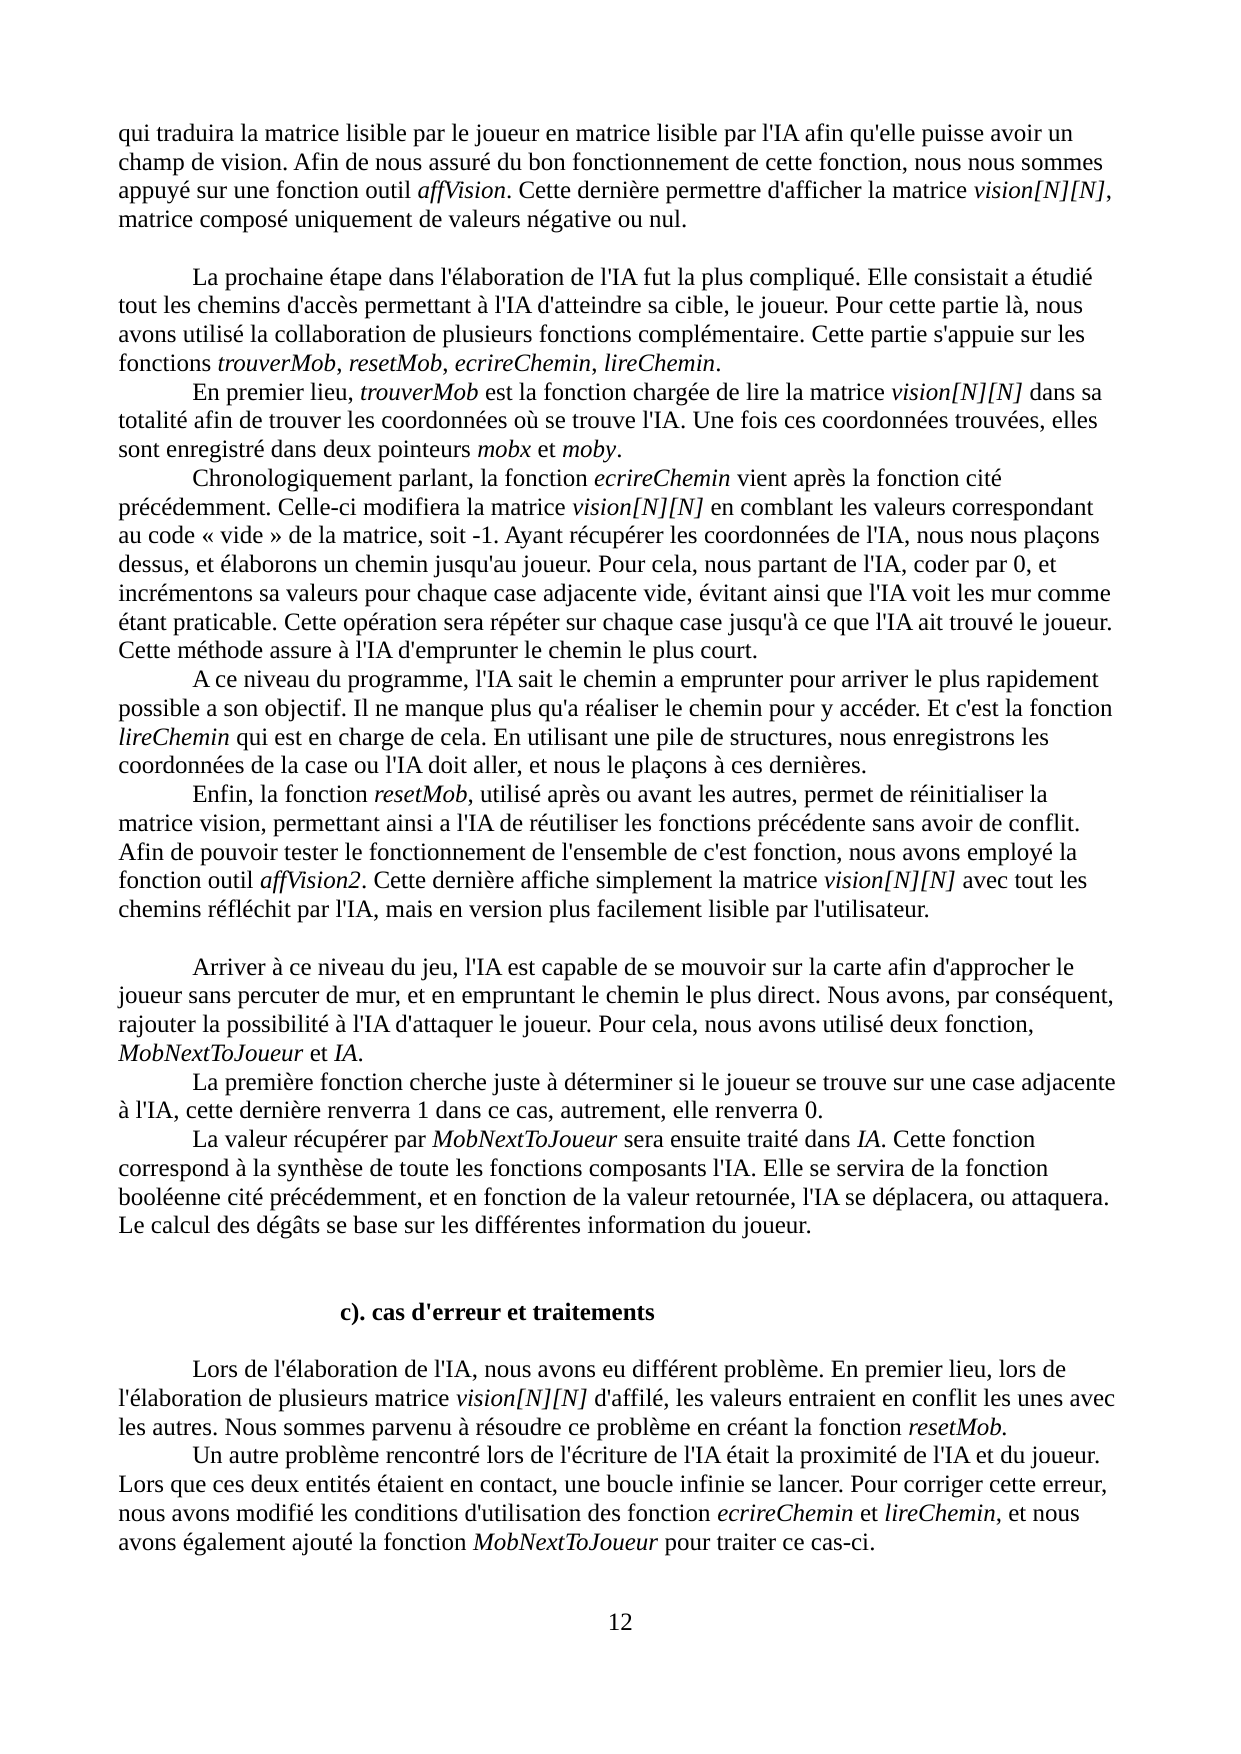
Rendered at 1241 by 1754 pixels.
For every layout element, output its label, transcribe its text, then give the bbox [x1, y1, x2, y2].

text Un autre problème rencontré lors de l'écriture de l'IA était la proximité de l'IA et du joueur. Lors que ces deux entités étaient en contact, une boucle infinie se lancer. Pour corriger cette erreur, nous avons modifié les conditions d'utilisation des fonction ecrireChemin et lireChemin, et nous avons également ajouté la fonction MobNextToJoueur pour traiter ce cas-ci. [118, 1441, 1122, 1556]
text c). cas d'erreur et traitements [118, 1297, 1122, 1326]
text Lors de l'élaboration de l'IA, nous avons eu différent problème. En premier lieu, lors de l'élaboration de plusieurs matrice vision[N][N] d'affilé, les valeurs entraient en conflit les unes avec les autres. Nous sommes parvenu à résoudre ce problème en créant la fonction resetMob. [118, 1354, 1122, 1441]
text Arriver à ce niveau du jeu, l'IA est capable de se mouvoir sur la carte afin d'approcher le joueur sans percuter de mur, et en empruntant le chemin le plus direct. Nous avons, par conséquent, rajouter la possibilité à l'IA d'attaquer le joueur. Pour cela, nous avons utilisé deux fonction, MobNextToJoueur et IA. La première fonction cherche juste à déterminer si le joueur se trouve sur une case adjacente à l'IA, cette dernière renverra 1 dans ce cas, autrement, elle renverra 0. La valeur récupérer par MobNextToJoueur sera ensuite traité dans IA. Cette fonction correspond à la synthèse de toute les fonctions composants l'IA. Elle se servira de la fonction booléenne cité précédemment, et en fonction de la valeur retournée, l'IA se déplacera, ou attaquera. Le calcul des dégâts se base sur les différentes information du joueur. [118, 952, 1122, 1239]
text qui traduira la matrice lisible par le joueur en matrice lisible par l'IA afin qu'elle puisse avoir un champ de vision. Afin de nous assuré du bon fonctionnement de cette fonction, nous nous sommes appuyé sur une fonction outil affVision. Cette dernière permettre d'afficher la matrice vision[N][N], matrice composé uniquement de valeurs négative ou nul. [118, 118, 1122, 233]
text La prochaine étape dans l'élaboration de l'IA fut la plus compliqué. Elle consistait a étudié tout les chemins d'accès permettant à l'IA d'atteindre sa cible, le joueur. Pour cette partie là, nous avons utilisé la collaboration de plusieurs fonctions complémentaire. Cette partie s'appuie sur les fonctions trouverMob, resetMob, ecrireChemin, lireChemin. En premier lieu, trouverMob est la fonction chargée de lire la matrice vision[N][N] dans sa totalité afin de trouver les coordonnées où se trouve l'IA. Une fois ces coordonnées trouvées, elles sont enregistré dans deux pointeurs mobx et moby. Chronologiquement parlant, la fonction ecrireChemin vient après la fonction cité précédemment. Celle-ci modifiera la matrice vision[N][N] en comblant les valeurs correspondant au code « vide » de la matrice, soit -1. Ayant récupérer les coordonnées de l'IA, nous nous plaçons dessus, et élaborons un chemin jusqu'au joueur. Pour cela, nous partant de l'IA, coder par 0, et incrémentons sa valeurs pour chaque case adjacente vide, évitant ainsi que l'IA voit les mur comme étant praticable. Cette opération sera répéter sur chaque case jusqu'à ce que l'IA ait trouvé le joueur. Cette méthode assure à l'IA d'emprunter le chemin le plus court. A ce niveau du programme, l'IA sait le chemin a emprunter pour arriver le plus rapidement possible a son objectif. Il ne manque plus qu'a réaliser le chemin pour y accéder. Et c'est la fonction lireChemin qui est en charge de cela. En utilisant une pile de structures, nous enregistrons les coordonnées de la case ou l'IA doit aller, et nous le plaçons à ces dernières. Enfin, la fonction resetMob, utilisé après ou avant les autres, permet de réinitialiser la matrice vision, permettant ainsi a l'IA de réutiliser les fonctions précédente sans avoir de conflit. Afin de pouvoir tester le fonctionnement de l'ensemble de c'est fonction, nous avons employé la fonction outil affVision2. Cette dernière affiche simplement la matrice vision[N][N] avec tout les chemins réfléchit par l'IA, mais en version plus facilement lisible par l'utilisateur. [118, 262, 1122, 923]
